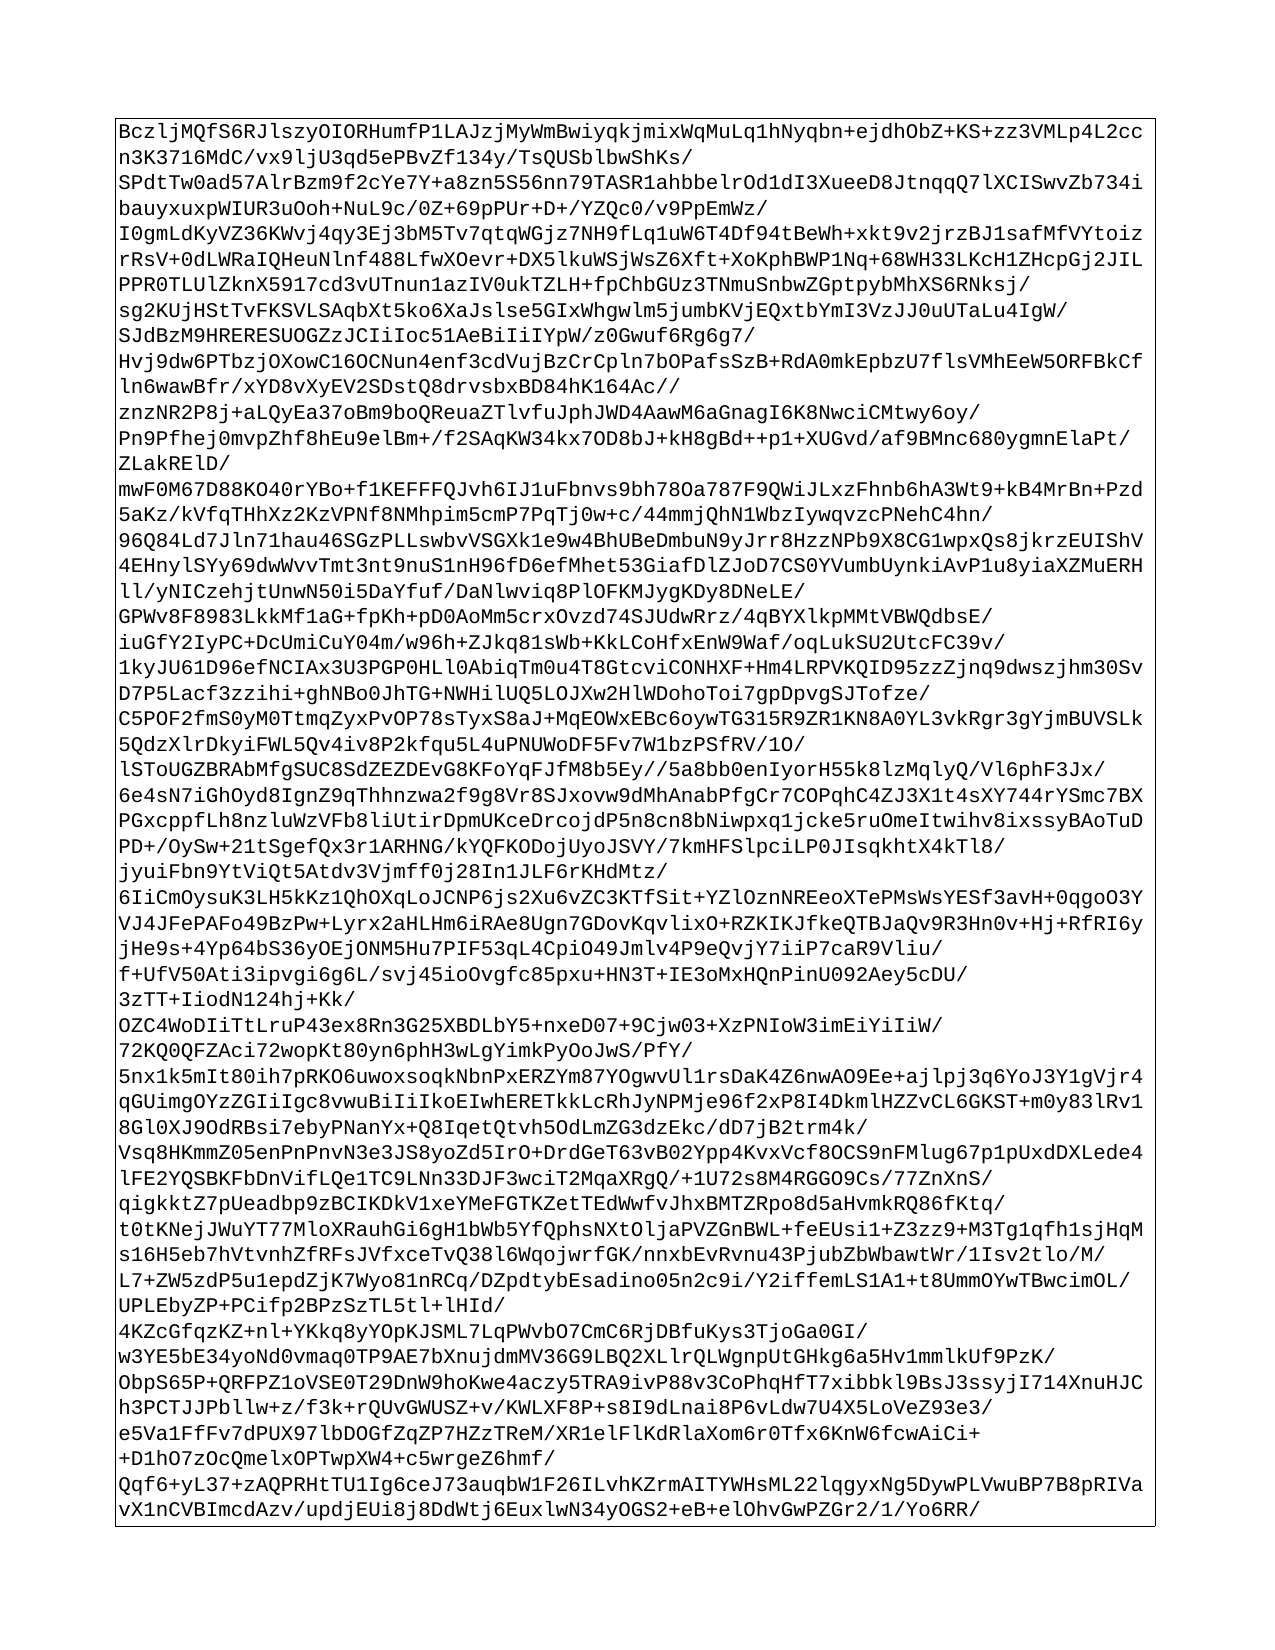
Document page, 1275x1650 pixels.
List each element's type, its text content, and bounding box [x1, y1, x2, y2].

text BczljMQfS6RJlszyOIORHumfP1LAJzjMyWmBwiyqkjmixWqMuLq1hNyqbn+ejdhObZ+KS+zz3VMLp4L2ccn3K3716MdC/vx9ljU3qd5ePBvZf134y/TsQUSblbwShKs/SPdtTw0ad57AlrBzm9f2cYe7Y+a8zn5S56nn79TASR1ahbbelrOd1dI3XueeD8JtnqqQ7lXCISwvZb734ibauyxuxpWIUR3uOoh+NuL9c/0Z+69pPUr+D+/YZQc0/v9PpEmWz/I0gmLdKyVZ36KWvj4qy3Ej3bM5Tv7qtqWGjz7NH9fLq1uW6T4Df94tBeWh+xkt9v2jrzBJ1safMfVYtoizrRsV+0dLWRaIQHeuNlnf488LfwXOevr+DX5lkuWSjWsZ6Xft+XoKphBWP1Nq+68WH33LKcH1ZHcpGj2JILPPR0TLUlZknX5917cd3vUTnun1azIV0ukTZLH+fpChbGUz3TNmuSnbwZGptpybMhXS6RNksj/sg2KUjHStTvFKSVLSAqbXt5ko6XaJslse5GIxWhgwlm5jumbKVjEQxtbYmI3VzJJ0uUTaLu4IgW/SJdBzM9HRERESUOGZzJCIiIoc51AeBiIiIYpW/z0Gwuf6Rg6g7/Hvj9dw6PTbzjOXowC16OCNun4enf3cdVujBzCrCpln7bOPafsSzB+RdA0mkEpbzU7flsVMhEeW5ORFBkCfln6wawBfr/xYD8vXyEV2SDstQ8drvsbxBD84hK164Ac//znzNR2P8j+aLQyEa37oBm9boQReuaZTlvfuJphJWD4AawM6aGnagI6K8NwciCMtwy6oy/Pn9Pfhej0mvpZhf8hEu9elBm+/f2SAqKW34kx7OD8bJ+kH8gBd++p1+XUGvd/af9BMnc680ygmnElaPt/ZLakRElD/mwF0M67D88KO40rYBo+f1KEFFFQJvh6IJ1uFbnvs9bh78Oa787F9QWiJLxzFhnb6hA3Wt9+kB4MrBn+Pzd5aKz/kVfqTHhXz2KzVPNf8NMhpim5cmP7PqTj0w+c/44mmjQhN1WbzIywqvzcPNehC4hn/96Q84Ld7Jln71hau46SGzPLLswbvVSGXk1e9w4BhUBeDmbuN9yJrr8HzzNPb9X8CG1wpxQs8jkrzEUIShV4EHnylSYy69dwWvvTmt3nt9nuS1nH96fD6efMhet53GiafDlZJoD7CS0YVumbUynkiAvP1u8yiaXZMuERHll/yNICzehjtUnwN50i5DaYfuf/DaNlwviq8PlOFKMJygKDy8DNeLE/GPWv8F8983LkkMf1aG+fpKh+pD0AoMm5crxOvzd74SJUdwRrz/4qBYXlkpMMtVBWQdbsE/iuGfY2IyPC+DcUmiCuY04m/w96h+ZJkq81sWb+KkLCoHfxEnW9Waf/oqLukSU2UtcFC39v/1kyJU61D96efNCIAx3U3PGP0HLl0AbiqTm0u4T8GtcviCONHXF+Hm4LRPVKQID95zzZjnq9dwszjhm30SvD7P5Lacf3zzihi+ghNBo0JhTG+NWHilUQ5LOJXw2HlWDohoToi7gpDpvgSJTofze/C5POF2fmS0yM0TtmqZyxPvOP78sTyxS8aJ+MqEOWxEBc6oywTG315R9ZR1KN8A0YL3vkRgr3gYjmBUVSLk5QdzXlrDkyiFWL5Qv4iv8P2kfqu5L4uPNUWoDF5Fv7W1bzPSfRV/1O/lSToUGZBRAbMfgSUC8SdZEZDEvG8KFoYqFJfM8b5Ey//5a8bb0enIyorH55k8lzMqlyQ/Vl6phF3Jx/6e4sN7iGhOyd8IgnZ9qThhnzwa2f9g8Vr8SJxovw9dMhAnabPfgCr7COPqhC4ZJ3X1t4sXY744rYSmc7BXPGxcppfLh8nzluWzVFb8liUtirDpmUKceDrcojdP5n8cn8bNiwpxq1jcke5ruOmeItwihv8ixssyBAoTuDPD+/OySw+21tSgefQx3r1ARHNG/kYQFKODojUyoJSVY/7kmHFSlpciLP0JIsqkhtX4kTl8/jyuiFbn9YtViQt5Atdv3Vjmff0j28In1JLF6rKHdMtz/6IiCmOysuK3LH5kKz1QhOXqLoJCNP6js2Xu6vZC3KTfSit+YZlOznNREeoXTePMsWsYESf3avH+0qgoO3YVJ4JFePAFo49BzPw+Lyrx2aHLHm6iRAe8Ugn7GDovKqvlixO+RZKIKJfkeQTBJaQv9R3Hn0v+Hj+RfRI6yjHe9s+4Yp64bS36yOEjONM5Hu7PIF53qL4CpiO49Jmlv4P9eQvjY7iiP7caR9Vliu/f+UfV50Ati3ipvgi6g6L/svj45ioOvgfc85pxu+HN3T+IE3oMxHQnPinU092Aey5cDU/3zTT+IiodN124hj+Kk/OZC4WoDIiTtLruP43ex8Rn3G25XBDLbY5+nxeD07+9Cjw03+XzPNIoW3imEiYiIiW/72KQ0QFZAci72wopKt80yn6phH3wLgYimkPyOoJwS/PfY/5nx1k5mIt80ih7pRKO6uwoxsoqkNbnPxERZYm87YOgwvUl1rsDaK4Z6nwAO9Ee+ajlpj3q6YoJ3Y1gVjr4qGUimgOYzZGIiIgc8vwuBiIiIkoEIwhERETkkLcRhJyNPMje96f2xP8I4DkmlHZZvCL6GKST+m0y83lRv18Gl0XJ9OdRBsi7ebyPNanYx+Q8IqetQtvh5OdLmZG3dzEkc/dD7jB2trm4k/Vsq8HKmmZ05enPnPnvN3e3JS8yoZd5IrO+DrdGeT63vB02Ypp4KvxVcf8OCS9nFMlug67p1pUxdDXLede4lFE2YQSBKFbDnVifLQe1TC9LNn33DJF3wciT2MqaXRgQ/+1U72s8M4RGGO9Cs/77ZnXnS/qigkktZ7pUeadbp9zBCIKDkV1xeYMeFGTKZetTEdWwfvJhxBMTZRpo8d5aHvmkRQ86fKtq/t0tKNejJWuYT77MloXRauhGi6gH1bWb5YfQphsNXtOljaPVZGnBWL+feEUsi1+Z3zz9+M3Tg1qfh1sjHqMs16H5eb7hVtvnhZfRFsJVfxceTvQ38l6WqojwrfGK/nnxbEvRvnu43PjubZbWbawtWr/1Isv2tlo/M/L7+ZW5zdP5u1epdZjK7Wyo81nRCq/DZpdtybEsadino05n2c9i/Y2iffemLS1A1+t8UmmOYwTBwcimOL/UPLEbyZP+PCifp2BPzSzTL5tl+lHId/4KZcGfqzKZ+nl+YKkq8yYOpKJSML7LqPWvbO7CmC6RjDBfuKys3TjoGa0GI/w3YE5bE34yoNd0vmaq0TP9AE7bXnujdmMV36G9LBQ2XLlrQLWgnpUtGHkg6a5Hv1mmlkUf9PzK/ObpS65P+QRFPZ1oVSE0T29DnW9hoKwe4aczy5TRA9ivP88v3CoPhqHfT7xibbkl9BsJ3ssyjI714XnuHJCh3PCTJJPbllw+z/f3k+rQUvGWUSZ+v/KWLXF8P+s8I9dLnai8P6vLdw7U4X5LoVeZ93e3/e5Va1FfFv7dPUX97lbDOGfZqZP7HZzTReM/XR1elFlKdRlaXom6r0Tfx6KnW6fcwAiCi++D1hO7zOcQmelxOPTwpXW4+c5wrgeZ6hmf/Qqf6+yL37+zAQPRHtTU1Ig6ceJ73auqbW1F26ILvhKZrmAITYWHsML22lqgyxNg5DywPLVwuBP7B8pRIVavX1nCVBImcdAzv/updjEUi8j8DdWtj6EuxlwN34yOGS2+eB+elOhvGwPZGr2/1/Yo6RR/ [116, 119, 1155, 1526]
